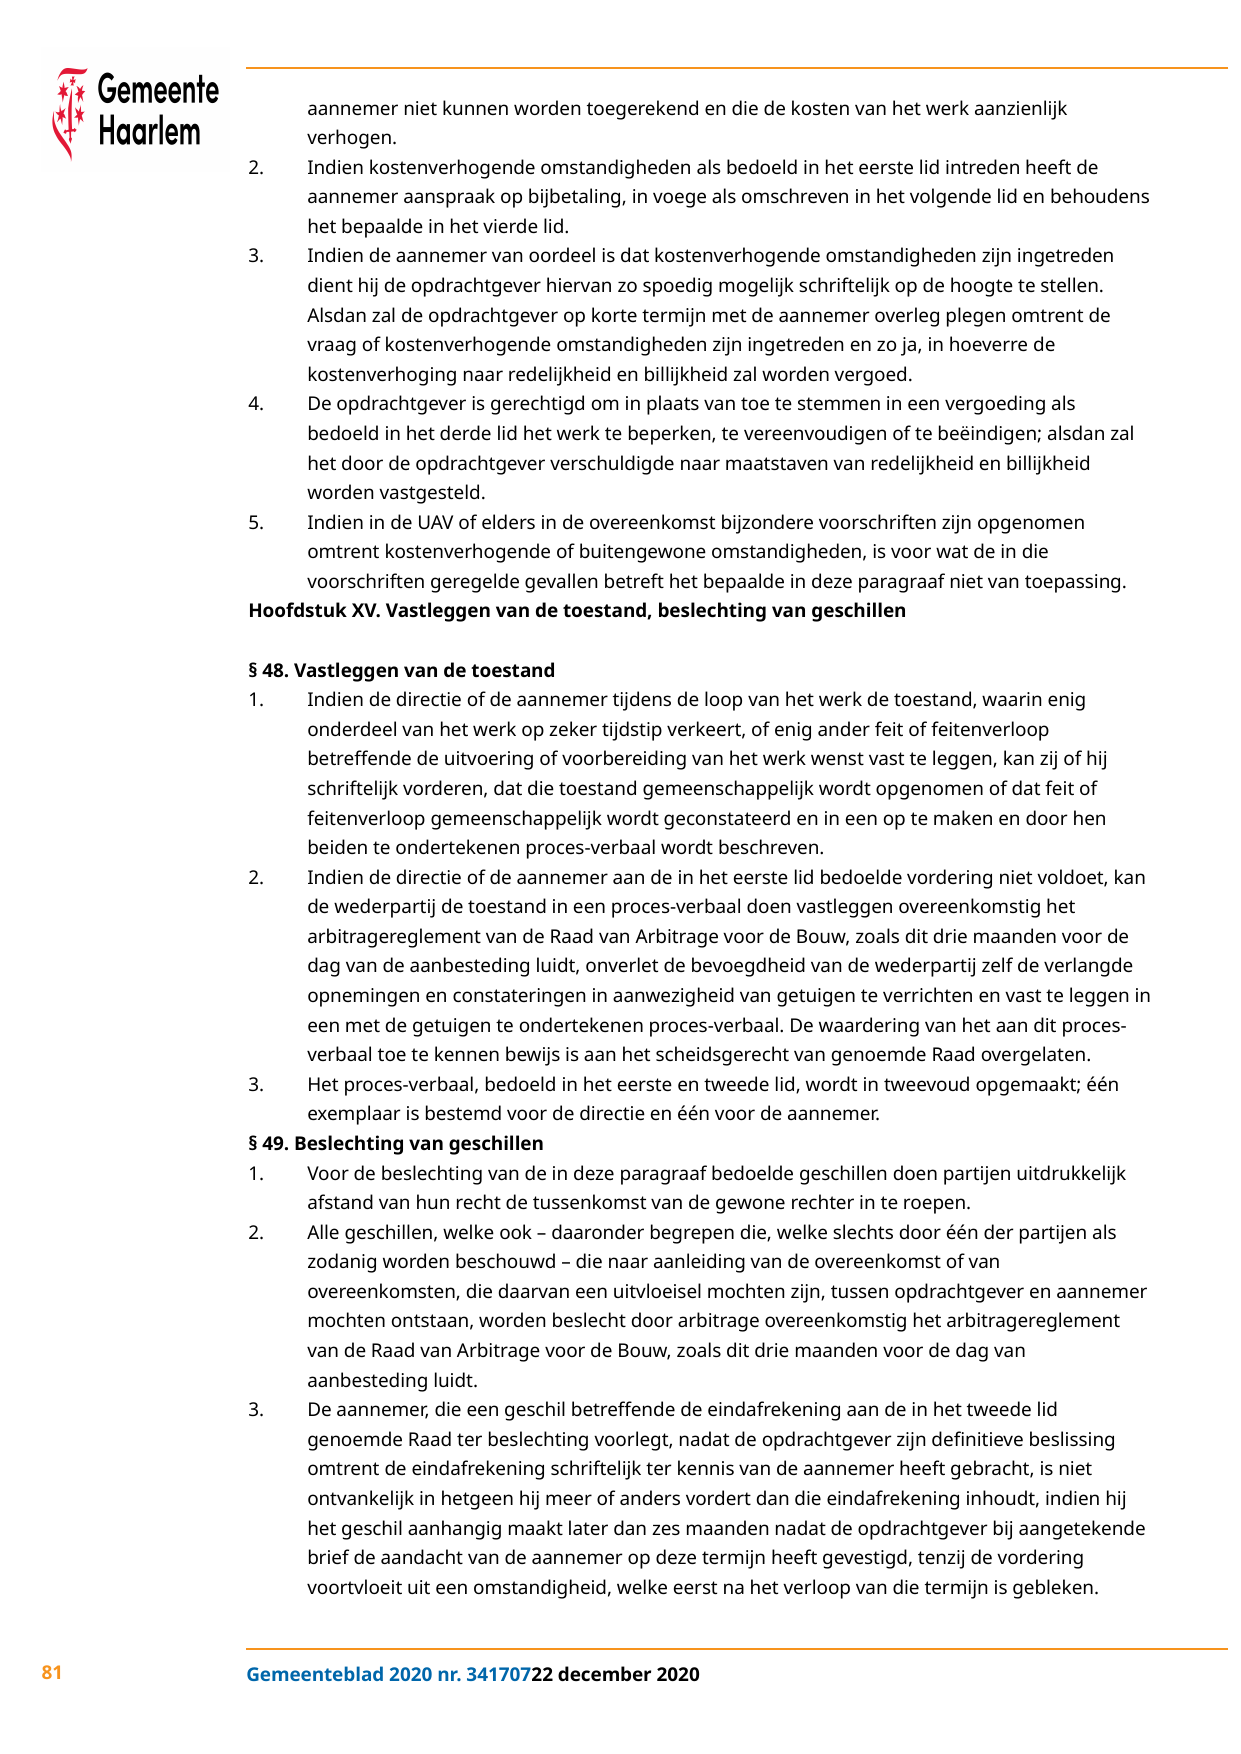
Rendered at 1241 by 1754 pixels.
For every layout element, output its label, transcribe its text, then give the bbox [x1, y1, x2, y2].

list aannemer niet kunnen worden toegerekend en die de kosten van het werk aanzienlijk verhogen. [248, 95, 1152, 150]
picture [41, 47, 231, 172]
list Indien de directie of de aannemer tijdens de loop van het werk de toestand, waarin enig onderdeel van het werk op zeker tijdstip verkeert, of enig ander feit of feitenverloop betreffende de uitvoering of voorbereiding van het werk wenst vast te leggen, kan zij of hij schriftelijk vorderen, dat die toestand gemeenschappelijk wordt opgenomen of dat feit of feitenverloop gemeenschappelijk wordt geconstateerd en in een op te maken en door hen beiden te ondertekenen proces-verbaal wordt beschreven. [248, 686, 1152, 860]
text § 49. Beslechting van geschillen [248, 1130, 1152, 1156]
list Alle geschillen, welke ook – daaronder begrepen die, welke slechts door één der partijen als zodanig worden beschouwd – die naar aanleiding van de overeenkomst of van overeenkomsten, die daarvan een uitvloeisel mochten zijn, tussen opdrachtgever en aannemer mochten ontstaan, worden beslecht door arbitrage overeenkomstig het arbitragereglement van de Raad van Arbitrage voor de Bouw, zoals dit drie maanden voor de dag van aanbesteding luidt. [248, 1219, 1152, 1393]
list Indien de aannemer van oordeel is dat kostenverhogende omstandigheden zijn ingetreden dient hij de opdrachtgever hiervan zo spoedig mogelijk schriftelijk op de hoogte te stellen. Alsdan zal de opdrachtgever op korte termijn met de aannemer overleg plegen omtrent de vraag of kostenverhogende omstandigheden zijn ingetreden en zo ja, in hoeverre de kostenverhoging naar redelijkheid en billijkheid zal worden vergoed. [248, 243, 1152, 387]
text Hoofdstuk XV. Vastleggen van de toestand, beslechting van geschillen [248, 598, 1152, 623]
list Het proces-verbaal, bedoeld in het eerste en tweede lid, wordt in tweevoud opgemaakt; één exemplaar is bestemd voor de directie en één voor de aannemer. [248, 1071, 1152, 1126]
text § 48. Vastleggen van de toestand [248, 657, 1152, 683]
list Indien de directie of de aannemer aan de in het eerste lid bedoelde vordering niet voldoet, kan de wederpartij de toestand in een proces-verbaal doen vastleggen overeenkomstig het arbitragereglement van de Raad van Arbitrage voor de Bouw, zoals dit drie maanden voor de dag van de aanbesteding luidt, onverlet de bevoegdheid van de wederpartij zelf de verlangde opnemingen en constateringen in aanwezigheid van getuigen te verrichten en vast te leggen in een met de getuigen te ondertekenen proces-verbaal. De waardering van het aan dit proces-verbaal toe te kennen bewijs is aan het scheidsgerecht van genoemde Raad overgelaten. [248, 864, 1152, 1067]
list Voor de beslechting van de in deze paragraaf bedoelde geschillen doen partijen uitdrukkelijk afstand van hun recht de tussenkomst van de gewone rechter in te roepen. [248, 1160, 1152, 1215]
list Indien in de UAV of elders in de overeenkomst bijzondere voorschriften zijn opgenomen omtrent kostenverhogende of buitengewone omstandigheden, is voor wat de in die voorschriften geregelde gevallen betreft het bepaalde in deze paragraaf niet van toepassing. [248, 509, 1152, 594]
list Indien kostenverhogende omstandigheden als bedoeld in het eerste lid intreden heeft de aannemer aanspraak op bijbetaling, in voege als omschreven in het volgende lid en behoudens het bepaalde in het vierde lid. [248, 154, 1152, 239]
list De aannemer, die een geschil betreffende de eindafrekening aan de in het tweede lid genoemde Raad ter beslechting voorlegt, nadat de opdrachtgever zijn definitieve beslissing omtrent de eindafrekening schriftelijk ter kennis van de aannemer heeft gebracht, is niet ontvankelijk in hetgeen hij meer of anders vordert dan die eindafrekening inhoudt, indien hij het geschil aanhangig maakt later dan zes maanden nadat de opdrachtgever bij aangetekende brief de aandacht van de aannemer op deze termijn heeft gevestigd, tenzij de vordering voortvloeit uit een omstandigheid, welke eerst na het verloop van die termijn is gebleken. [248, 1396, 1152, 1600]
list De opdrachtgever is gerechtigd om in plaats van toe te stemmen in een vergoeding als bedoeld in het derde lid het werk te beperken, te vereenvoudigen of te beëindigen; alsdan zal het door de opdrachtgever verschuldigde naar maatstaven van redelijkheid en billijkheid worden vastgesteld. [248, 391, 1152, 505]
